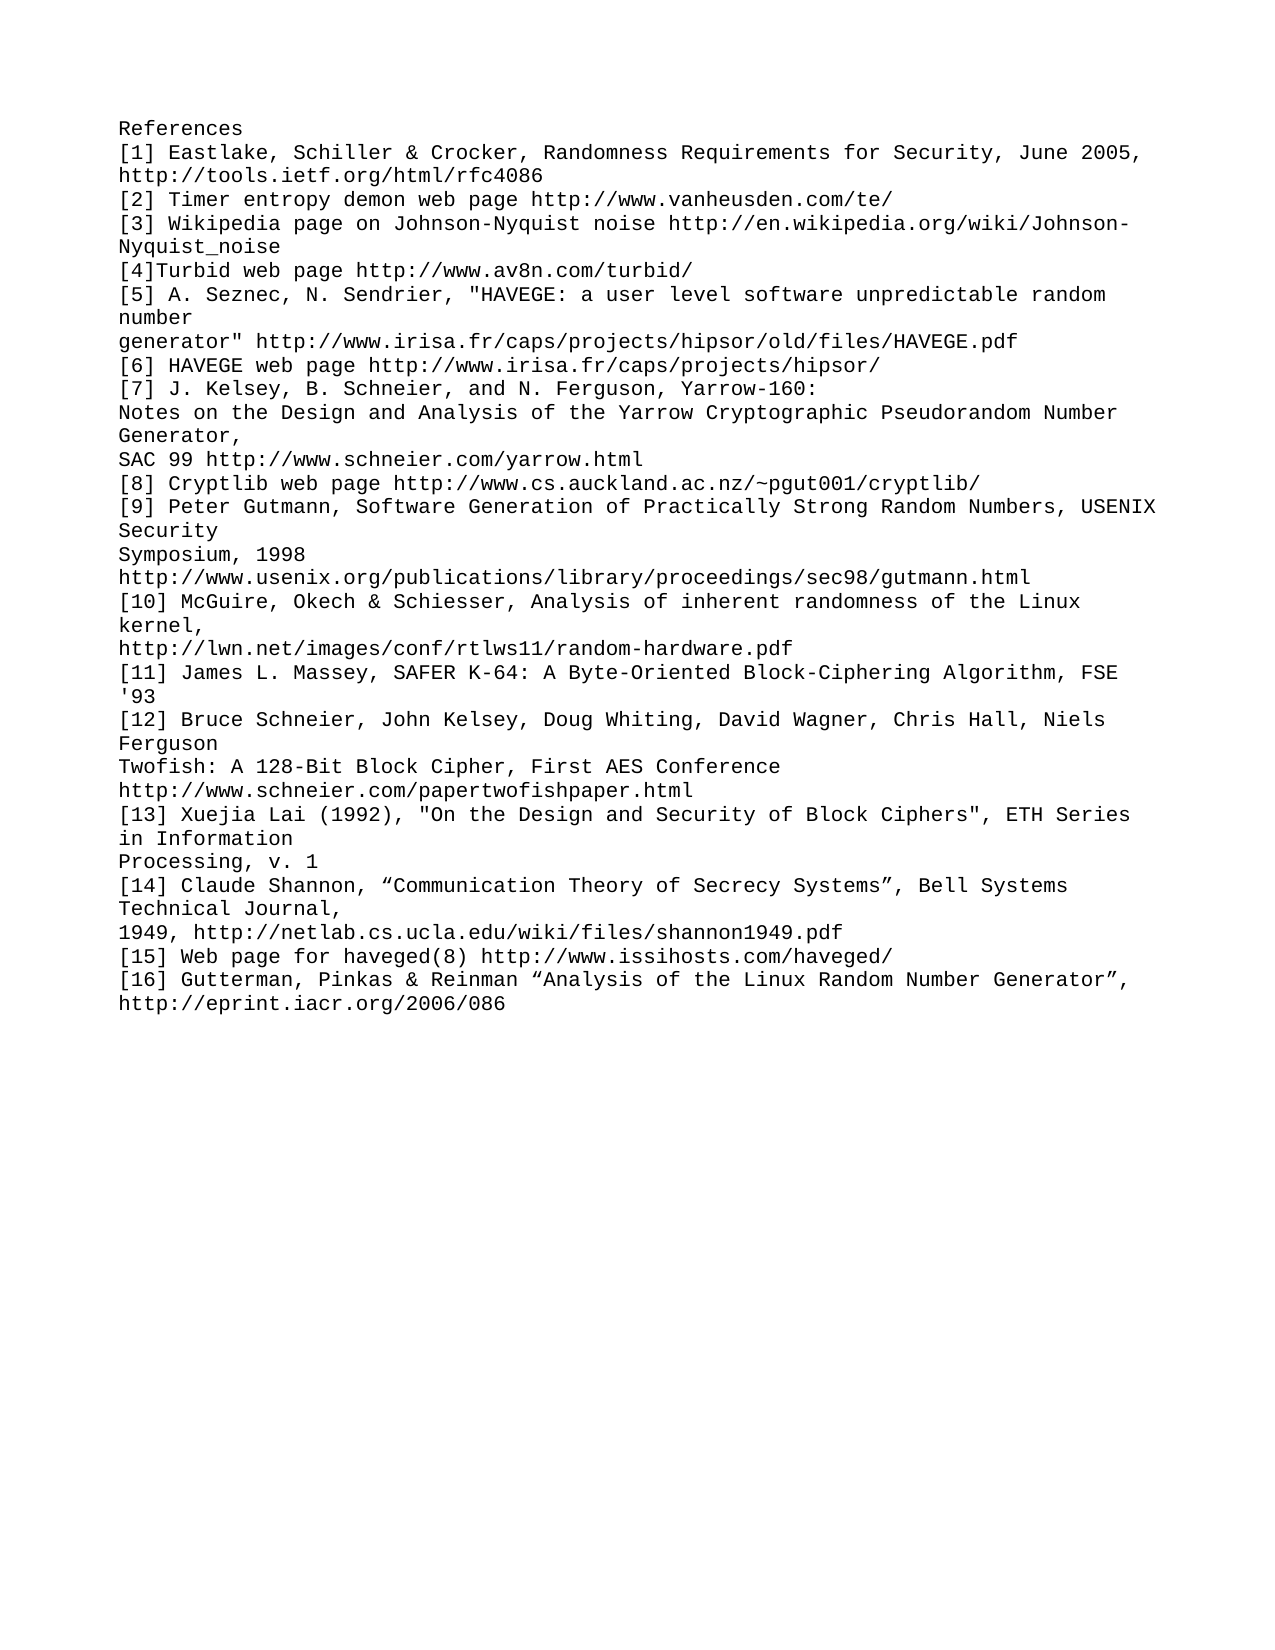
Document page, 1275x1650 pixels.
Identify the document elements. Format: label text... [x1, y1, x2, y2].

text [9] Peter Gutmann, Software Generation of Practically Strong Random Numbers, USENIX Security [118, 496, 1157, 544]
text [14] Claude Shannon, “Communication Theory of Secrecy Systems”, Bell Systems Technical Journal, [118, 875, 1157, 922]
text [4]Turbid web page http://www.av8n.com/turbid/ [118, 260, 1157, 284]
text [3] Wikipedia page on Johnson-Nyquist noise http://en.wikipedia.org/wiki/Johnson-Nyquist_noise [118, 213, 1157, 260]
text [16] Gutterman, Pinkas & Reinman “Analysis of the Linux Random Number Generator”, [118, 969, 1157, 993]
text 1949, http://netlab.cs.ucla.edu/wiki/files/shannon1949.pdf [118, 922, 1157, 946]
text [10] McGuire, Okech & Schiesser, Analysis of inherent randomness of the Linux kernel, [118, 591, 1157, 638]
text http://eprint.iacr.org/2006/086 [118, 993, 1157, 1017]
text generator" http://www.irisa.fr/caps/projects/hipsor/old/files/HAVEGE.pdf [118, 331, 1157, 354]
text References [118, 118, 1157, 142]
text [12] Bruce Schneier, John Kelsey, Doug Whiting, David Wagner, Chris Hall, Niels Ferguson [118, 709, 1157, 757]
text [8] Cryptlib web page http://www.cs.auckland.ac.nz/~pgut001/cryptlib/ [118, 473, 1157, 496]
text Processing, v. 1 [118, 851, 1157, 875]
text [11] James L. Massey, SAFER K-64: A Byte-Oriented Block-Ciphering Algorithm, FSE '93 [118, 662, 1157, 709]
text SAC 99 http://www.schneier.com/yarrow.html [118, 449, 1157, 473]
text [15] Web page for haveged(8) http://www.issihosts.com/haveged/ [118, 946, 1157, 969]
text [7] J. Kelsey, B. Schneier, and N. Ferguson, Yarrow-160: [118, 378, 1157, 402]
text [5] A. Seznec, N. Sendrier, "HAVEGE: a user level software unpredictable random number [118, 284, 1157, 331]
text http://www.usenix.org/publications/library/proceedings/sec98/gutmann.html [118, 567, 1157, 591]
text [1] Eastlake, Schiller & Crocker, Randomness Requirements for Security, June 2005, [118, 142, 1157, 165]
text Twofish: A 128-Bit Block Cipher, First AES Conference http://www.schneier.com/papertwofishpaper.html [118, 757, 1157, 804]
text Symposium, 1998 [118, 544, 1157, 567]
text http://tools.ietf.org/html/rfc4086 [118, 165, 1157, 189]
text [6] HAVEGE web page http://www.irisa.fr/caps/projects/hipsor/ [118, 354, 1157, 378]
text [13] Xuejia Lai (1992), "On the Design and Security of Block Ciphers", ETH Series in Information [118, 804, 1157, 851]
text [2] Timer entropy demon web page http://www.vanheusden.com/te/ [118, 189, 1157, 213]
text http://lwn.net/images/conf/rtlws11/random-hardware.pdf [118, 638, 1157, 662]
text Notes on the Design and Analysis of the Yarrow Cryptographic Pseudorandom Number Generator, [118, 402, 1157, 449]
